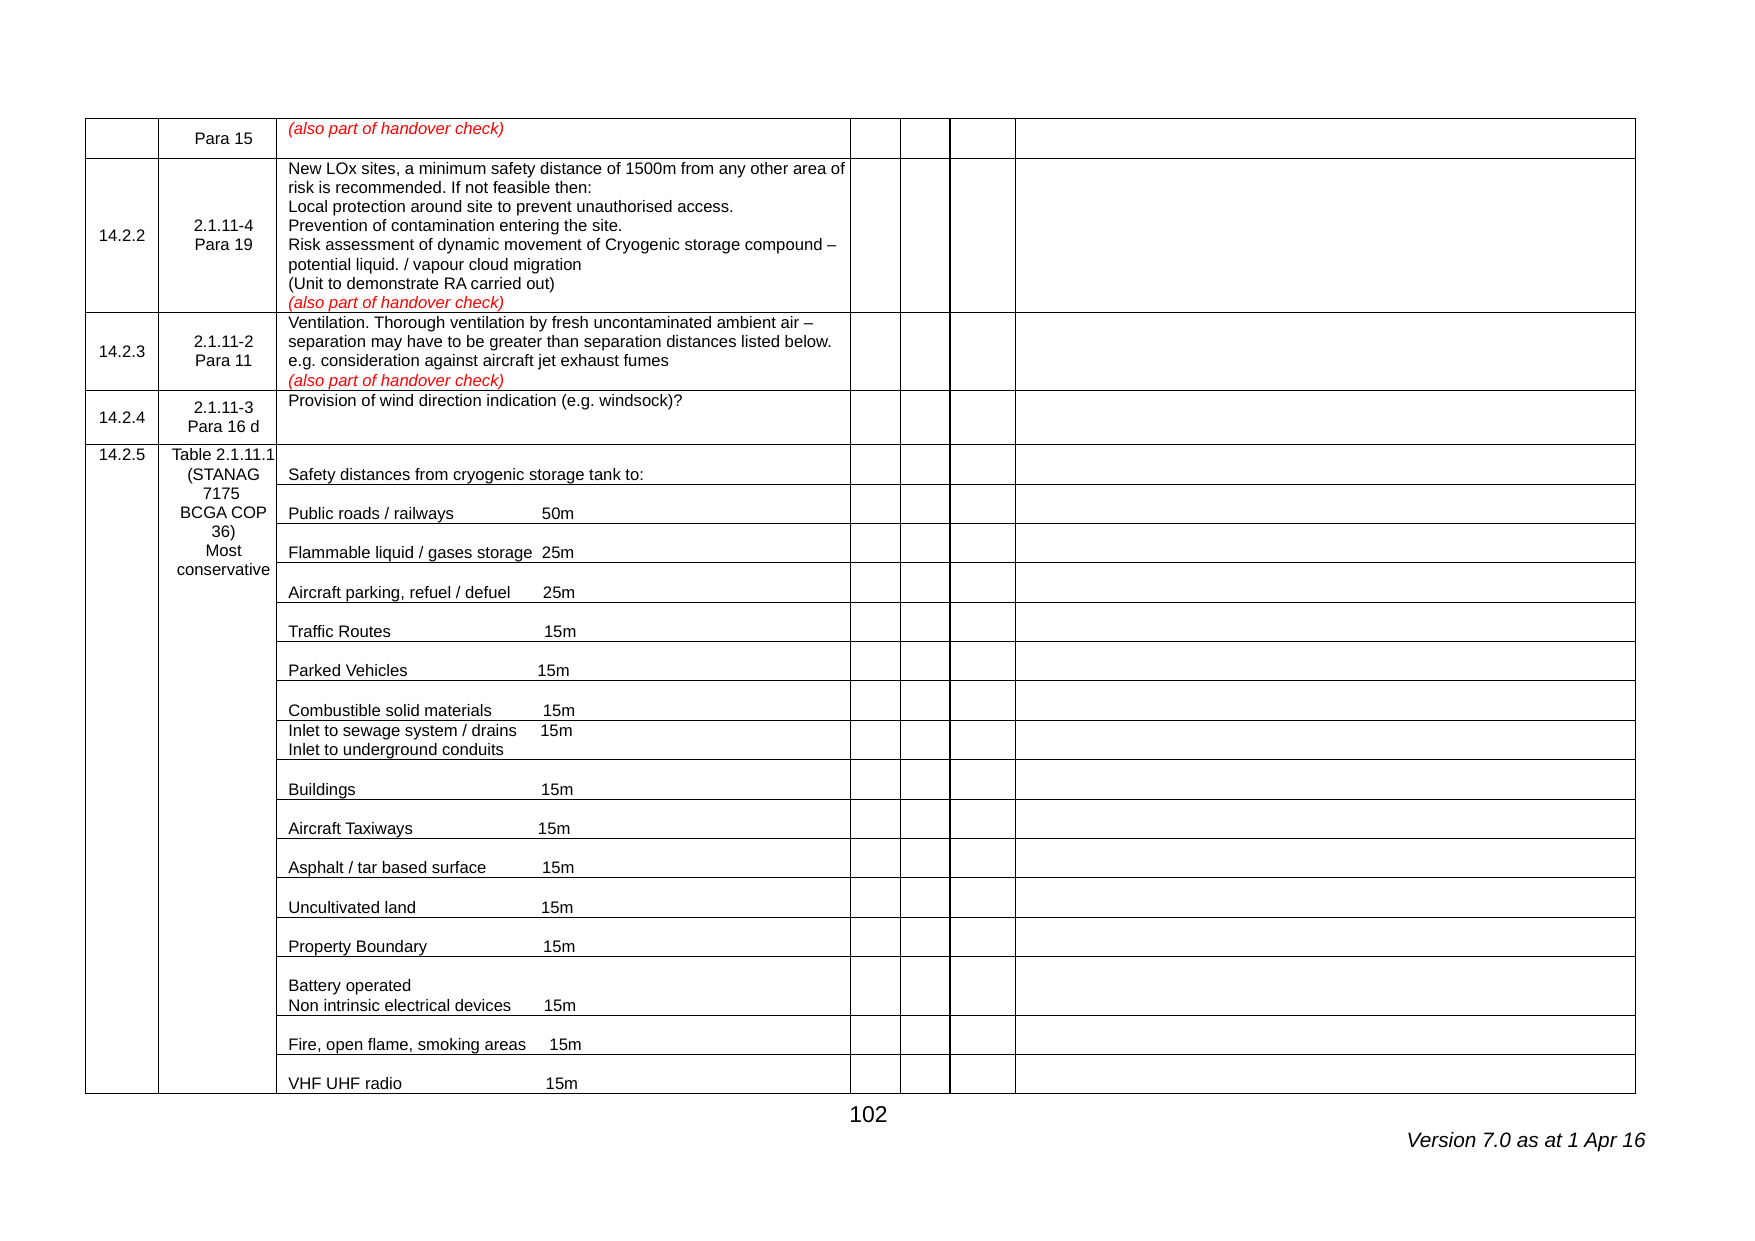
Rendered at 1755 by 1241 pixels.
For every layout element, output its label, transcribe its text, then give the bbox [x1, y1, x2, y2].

table_cell Ventilation. Thorough ventilation by fresh uncontaminated ambient air – separation may have to be greater than separation distances listed below. e.g. consideration against aircraft jet exhaust fumes (also part of handover check) [277, 313, 850, 389]
table_cell VHF UHF radio 15m [277, 1055, 850, 1093]
table_cell [851, 721, 900, 759]
table_cell Aircraft Taxiways 15m [277, 800, 850, 838]
table_cell [851, 391, 900, 444]
table_cell Parked Vehicles 15m [277, 642, 850, 680]
table_cell [951, 721, 1015, 759]
table_cell [901, 1055, 949, 1093]
table_cell [951, 159, 1015, 312]
table_cell 2.1.11-2 Para 11 [159, 313, 276, 389]
table_cell [901, 524, 949, 562]
table_cell Combustible solid materials 15m [277, 681, 850, 720]
table_cell [851, 159, 900, 312]
table_cell [951, 563, 1015, 602]
table_cell [951, 839, 1015, 877]
table_cell Aircraft parking, refuel / defuel 25m [277, 563, 850, 602]
table_cell [1016, 878, 1635, 917]
table_cell [951, 391, 1015, 444]
table_cell Traffic Routes 15m [277, 603, 850, 641]
table_cell [851, 760, 900, 798]
table_cell Property Boundary 15m [277, 918, 850, 956]
table_cell [851, 313, 900, 389]
table_cell [901, 1016, 949, 1054]
table_cell 14.2.5 [86, 445, 158, 1093]
table_cell [1016, 800, 1635, 838]
table_cell [901, 760, 949, 798]
table_cell [851, 681, 900, 720]
table_cell [901, 445, 949, 483]
table_cell [1016, 313, 1635, 389]
table_cell [951, 878, 1015, 917]
table_cell [901, 313, 949, 389]
table_cell [901, 563, 949, 602]
table_cell [1016, 957, 1635, 1014]
table_cell [851, 563, 900, 602]
table_cell [951, 800, 1015, 838]
table_cell [1016, 524, 1635, 562]
table_cell [851, 485, 900, 523]
table_cell [951, 918, 1015, 956]
table_cell 2.1.11-4 Para 19 [159, 159, 276, 312]
table_cell [1016, 391, 1635, 444]
table_cell Table 2.1.11.1 (STANAG 7175 BCGA COP 36) Most conservative [159, 445, 276, 1093]
table_cell [951, 603, 1015, 641]
table_cell Fire, open flame, smoking areas 15m [277, 1016, 850, 1054]
table_cell [851, 878, 900, 917]
table_cell [851, 918, 900, 956]
table_cell Buildings 15m [277, 760, 850, 798]
table_cell Inlet to sewage system / drains 15m Inlet to underground conduits [277, 721, 850, 759]
table_cell [1016, 918, 1635, 956]
table_cell [1016, 563, 1635, 602]
table_cell [1016, 445, 1635, 483]
table_cell [851, 642, 900, 680]
table_cell [901, 603, 949, 641]
table_cell [951, 957, 1015, 1014]
table_cell [901, 878, 949, 917]
table_cell [901, 957, 949, 1014]
table_cell [951, 524, 1015, 562]
table_cell [951, 1016, 1015, 1054]
table_cell 2.1.11-3 Para 16 d [159, 391, 276, 444]
table_cell [851, 800, 900, 838]
table_cell [901, 159, 949, 312]
table_cell Para 15 [159, 119, 276, 157]
table_cell [1016, 119, 1635, 157]
table_cell [951, 760, 1015, 798]
table_cell [1016, 1055, 1635, 1093]
table_cell Battery operated Non intrinsic electrical devices 15m [277, 957, 850, 1014]
table_cell [851, 119, 900, 157]
table_cell (also part of handover check) [277, 119, 850, 157]
table_cell [1016, 642, 1635, 680]
table_cell New LOx sites, a minimum safety distance of 1500m from any other area of risk is recommended. If not feasible then: Local protection around site to prevent unauthorised access. Prevention of contamination entering the site. Risk assessment of dynamic movement of Cryogenic storage compound – potential liquid. / vapour cloud migration (Unit to demonstrate RA carried out) (also part of handover check) [277, 159, 850, 312]
table_cell [901, 642, 949, 680]
table_cell Provision of wind direction indication (e.g. windsock)? [277, 391, 850, 444]
table_cell [901, 839, 949, 877]
table_cell [901, 681, 949, 720]
table_cell [851, 957, 900, 1014]
table_cell [951, 681, 1015, 720]
table_cell 14.2.3 [86, 313, 158, 389]
table_cell [86, 119, 158, 157]
table_cell [951, 445, 1015, 483]
table_cell 14.2.2 [86, 159, 158, 312]
table_cell [1016, 1016, 1635, 1054]
table_cell 14.2.4 [86, 391, 158, 444]
table_cell [951, 1055, 1015, 1093]
table_cell Asphalt / tar based surface 15m [277, 839, 850, 877]
table_cell [851, 445, 900, 483]
table_cell [1016, 159, 1635, 312]
table_cell [851, 1055, 900, 1093]
table_cell [1016, 721, 1635, 759]
table_cell Uncultivated land 15m [277, 878, 850, 917]
table_cell [951, 485, 1015, 523]
table_cell [951, 119, 1015, 157]
table_cell [1016, 839, 1635, 877]
table_cell [951, 642, 1015, 680]
table_cell [951, 313, 1015, 389]
table_cell Public roads / railways 50m [277, 485, 850, 523]
table_cell Safety distances from cryogenic storage tank to: [277, 445, 850, 483]
table_cell [901, 918, 949, 956]
table_cell [1016, 485, 1635, 523]
table_cell [1016, 681, 1635, 720]
table_cell [901, 485, 949, 523]
table_cell [901, 800, 949, 838]
table_cell [901, 391, 949, 444]
table_cell [851, 524, 900, 562]
table_cell [851, 1016, 900, 1054]
table_cell [901, 119, 949, 157]
table_cell [851, 603, 900, 641]
table_cell [851, 839, 900, 877]
table_cell [1016, 603, 1635, 641]
table_cell [901, 721, 949, 759]
table_cell [1016, 760, 1635, 798]
table_cell Flammable liquid / gases storage 25m [277, 524, 850, 562]
